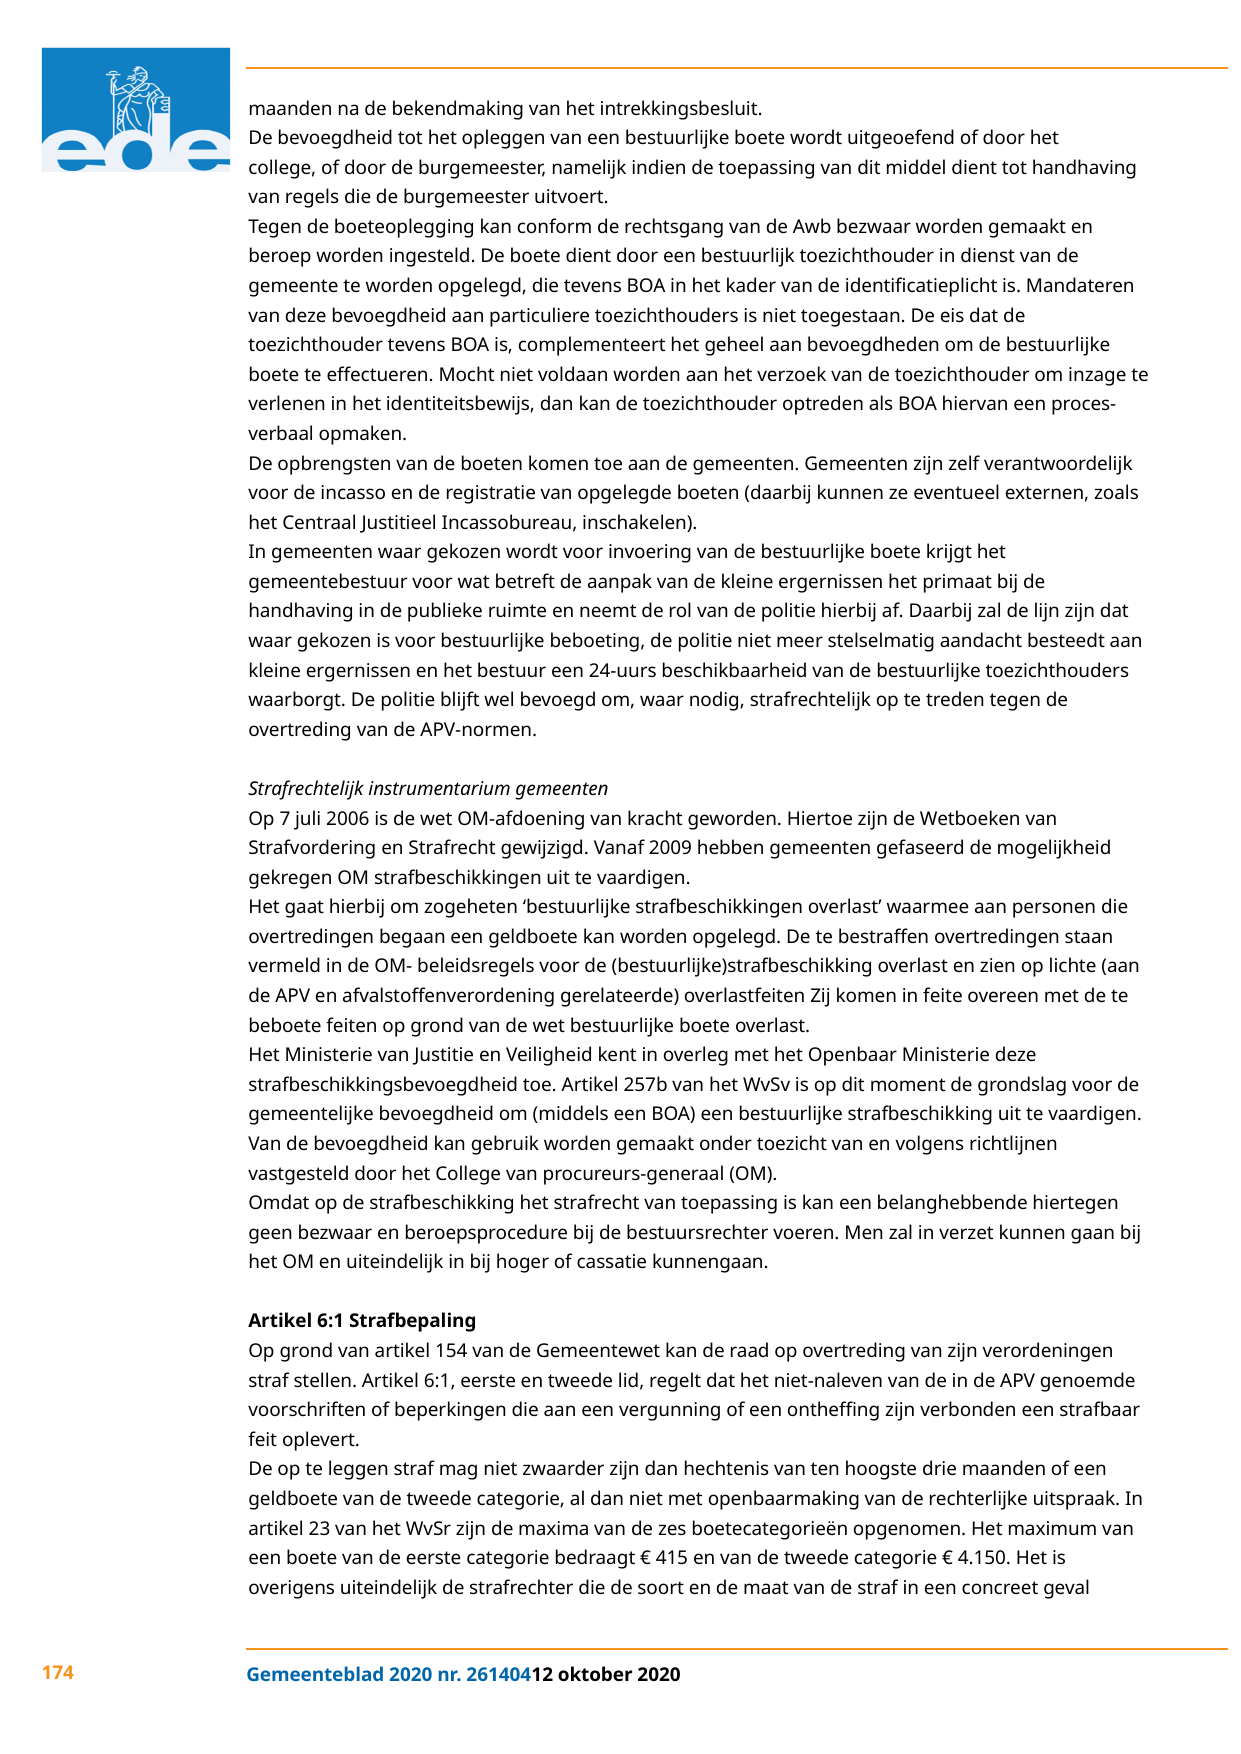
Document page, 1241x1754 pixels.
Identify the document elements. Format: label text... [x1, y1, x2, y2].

text Het gaat hierbij om zogeheten ‘bestuurlijke strafbeschikkingen overlast’ waarmee aan personen die overtredingen begaan een geldboete kan worden opgelegd. De te bestraffen overtredingen staan vermeld in de OM- beleidsregels voor de (bestuurlijke)strafbeschikking overlast en zien op lichte (aan de APV en afvalstoffenverordening gerelateerde) overlastfeiten Zij komen in feite overeen met de te beboete feiten op grond van de wet bestuurlijke boete overlast. [248, 893, 1152, 1038]
text De bevoegdheid tot het opleggen van een bestuurlijke boete wordt uitgeoefend of door het [248, 124, 1152, 150]
picture [41, 47, 231, 172]
text Het Ministerie van Justitie en Veiligheid kent in overleg met het Openbaar Ministerie deze strafbeschikkingsbevoegdheid toe. Artikel 257b van het WvSv is op dit moment de grondslag voor de gemeentelijke bevoegdheid om (middels een BOA) een bestuurlijke strafbeschikking uit te vaardigen. Van de bevoegdheid kan gebruik worden gemaakt onder toezicht van en volgens richtlijnen vastgesteld door het College van procureurs-generaal (OM). [248, 1041, 1152, 1186]
text Artikel 6:1 Strafbepaling [248, 1308, 1152, 1333]
text Tegen de boeteoplegging kan conform de rechtsgang van de Awb bezwaar worden gemaakt en beroep worden ingesteld. De boete dient door een bestuurlijk toezichthouder in dienst van de gemeente te worden opgelegd, die tevens BOA in het kader van de identificatieplicht is. Mandateren van deze bevoegdheid aan particuliere toezichthouders is niet toegestaan. De eis dat de toezichthouder tevens BOA is, complementeert het geheel aan bevoegdheden om de bestuurlijke boete te effectueren. Mocht niet voldaan worden aan het verzoek van de toezichthouder om inzage te verlenen in het identiteitsbewijs, dan kan de toezichthouder optreden als BOA hiervan een proces-verbaal opmaken. [248, 213, 1152, 446]
text De op te leggen straf mag niet zwaarder zijn dan hechtenis van ten hoogste drie maanden of een geldboete van de tweede categorie, al dan niet met openbaarmaking van de rechterlijke uitspraak. In artikel 23 van het WvSr zijn de maxima van de zes boetecategorieën opgenomen. Het maximum van een boete van de eerste categorie bedraagt € 415 en van de tweede categorie € 4.150. Het is overigens uiteindelijk de strafrechter die de soort en de maat van de straf in een concreet geval [248, 1456, 1152, 1600]
text Omdat op de strafbeschikking het strafrecht van toepassing is kan een belanghebbende hiertegen geen bezwaar en beroepsprocedure bij de bestuursrechter voeren. Men zal in verzet kunnen gaan bij het OM en uiteindelijk in bij hoger of cassatie kunnengaan. [248, 1189, 1152, 1274]
text Op 7 juli 2006 is de wet OM-afdoening van kracht geworden. Hiertoe zijn de Wetboeken van Strafvordering en Strafrecht gewijzigd. Vanaf 2009 hebben gemeenten gefaseerd de mogelijkheid gekregen OM strafbeschikkingen uit te vaardigen. [248, 805, 1152, 890]
text maanden na de bekendmaking van het intrekkingsbesluit. [248, 95, 1152, 121]
text Op grond van artikel 154 van de Gemeentewet kan de raad op overtreding van zijn verordeningen straf stellen. Artikel 6:1, eerste en tweede lid, regelt dat het niet-naleven van de in de APV genoemde voorschriften of beperkingen die aan een vergunning of een ontheffing zijn verbonden een strafbaar feit oplevert. [248, 1337, 1152, 1452]
text De opbrengsten van de boeten komen toe aan de gemeenten. Gemeenten zijn zelf verantwoordelijk voor de incasso en de registratie van opgelegde boeten (daarbij kunnen ze eventueel externen, zoals het Centraal Justitieel Incassobureau, inschakelen). [248, 450, 1152, 535]
text Strafrechtelijk instrumentarium gemeenten [248, 775, 1152, 801]
text college, of door de burgemeester, namelijk indien de toepassing van dit middel dient tot handhaving van regels die de burgemeester uitvoert. [248, 154, 1152, 209]
text In gemeenten waar gekozen wordt voor invoering van de bestuurlijke boete krijgt het gemeentebestuur voor wat betreft de aanpak van de kleine ergernissen het primaat bij de handhaving in de publieke ruimte en neemt de rol van de politie hierbij af. Daarbij zal de lijn zijn dat waar gekozen is voor bestuurlijke beboeting, de politie niet meer stelselmatig aandacht besteedt aan kleine ergernissen en het bestuur een 24-uurs beschikbaarheid van de bestuurlijke toezichthouders waarborgt. De politie blijft wel bevoegd om, waar nodig, strafrechtelijk op te treden tegen de overtreding van de APV-normen. [248, 538, 1152, 742]
